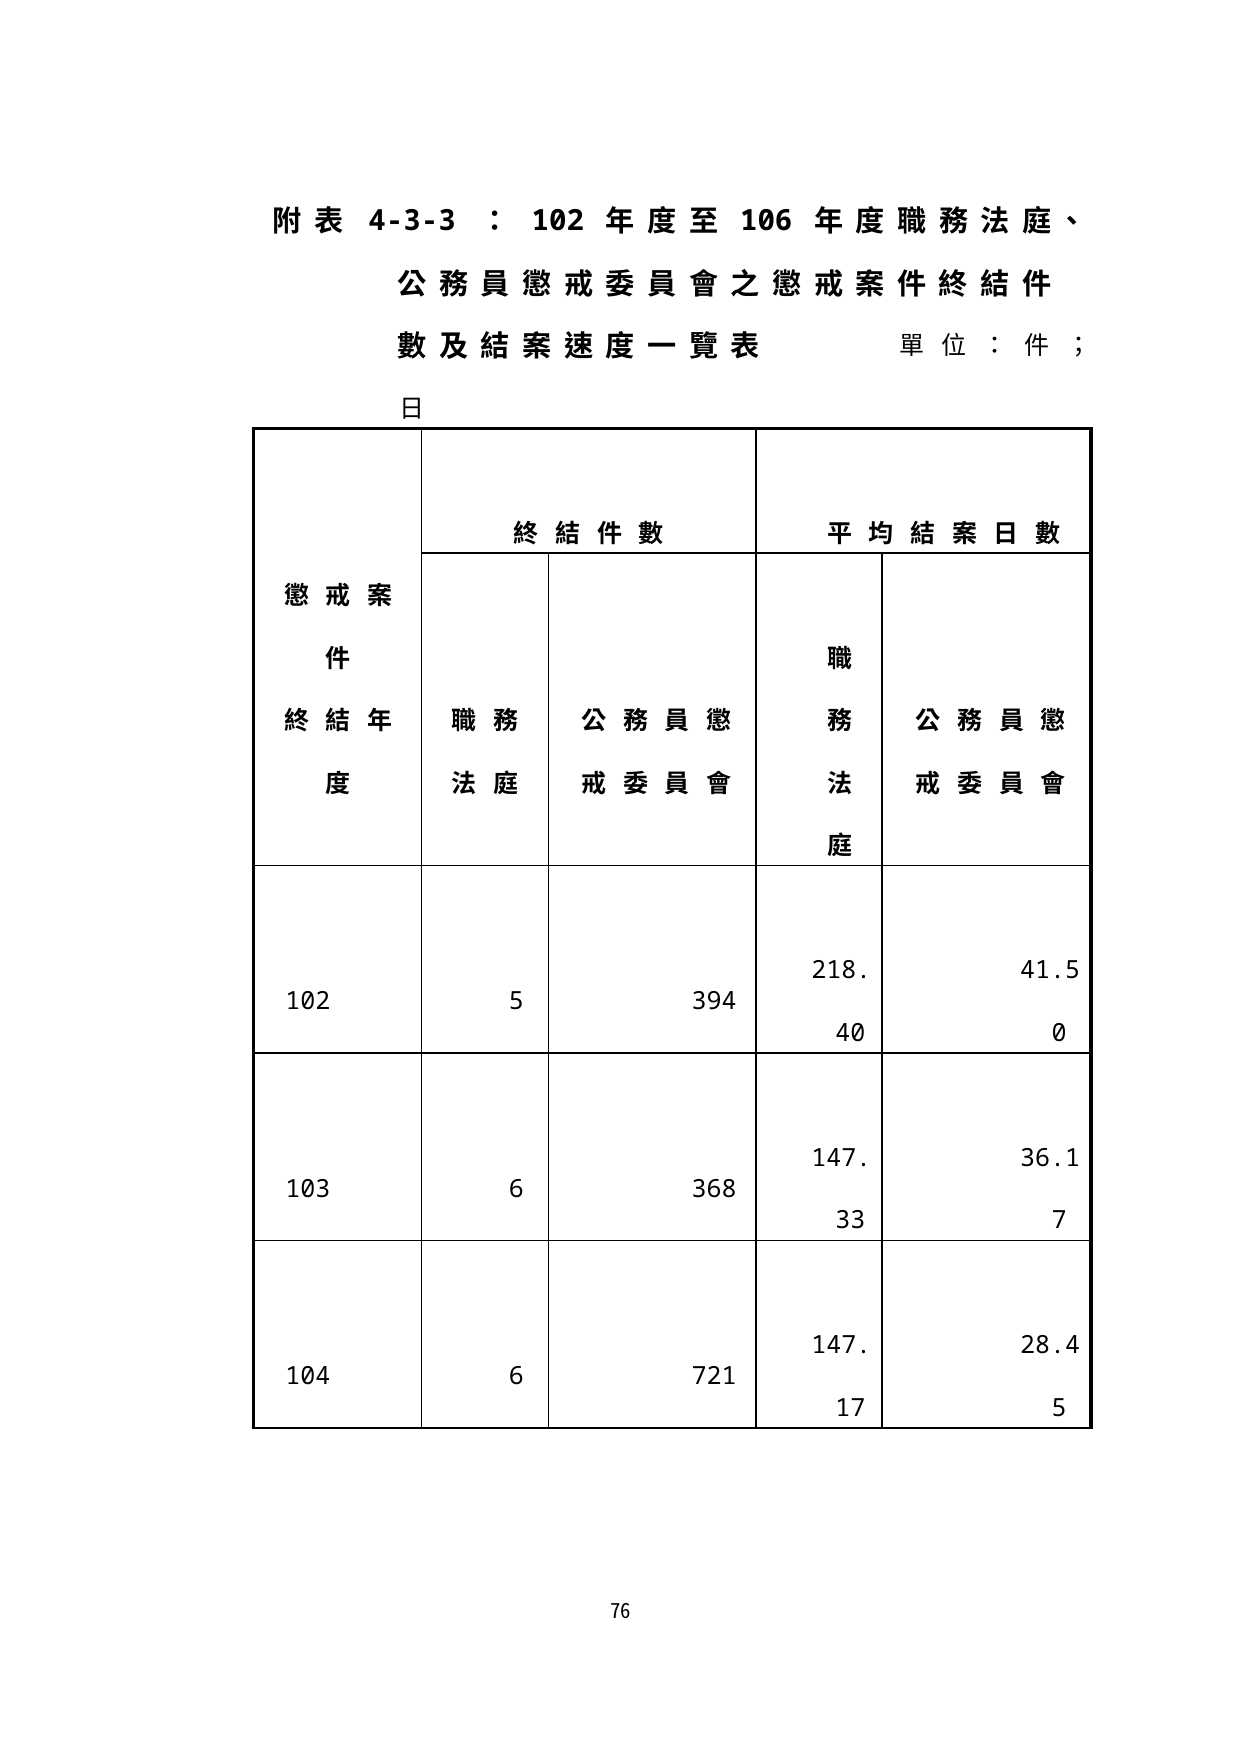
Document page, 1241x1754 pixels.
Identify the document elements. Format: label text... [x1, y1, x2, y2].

table_cell 6 [422, 1241, 548, 1427]
table_cell 職務法庭 [422, 554, 548, 865]
table_header 終結件數 [422, 430, 755, 552]
table_cell 147.33 [757, 1054, 881, 1240]
table_cell 36.17 [883, 1054, 1089, 1240]
text 附表4-3-3：102年度至106年度職務法庭、公務員懲戒委員會之懲戒案件終結件數及結案速度一覽表 單位：件；日 [240, 177, 1058, 427]
table_cell 28.45 [883, 1241, 1089, 1427]
table_header 懲戒案件 終結年度 [255, 430, 421, 865]
table_cell 104 [255, 1241, 421, 1427]
table_cell 職務法庭 [757, 554, 881, 865]
table_cell 103 [255, 1054, 421, 1240]
table_cell 721 [549, 1241, 755, 1427]
table_header 平均結案日數 [757, 430, 1089, 552]
table_cell 147.17 [757, 1241, 881, 1427]
table_cell 公務員懲戒委員會 [883, 554, 1089, 865]
table_cell 公務員懲戒委員會 [549, 554, 755, 865]
table_cell 41.50 [883, 866, 1089, 1052]
table_cell 102 [255, 866, 421, 1052]
table_cell 394 [549, 866, 755, 1052]
table_cell 6 [422, 1054, 548, 1240]
table_cell 218.40 [757, 866, 881, 1052]
table_cell 5 [422, 866, 548, 1052]
table_cell 368 [549, 1054, 755, 1240]
